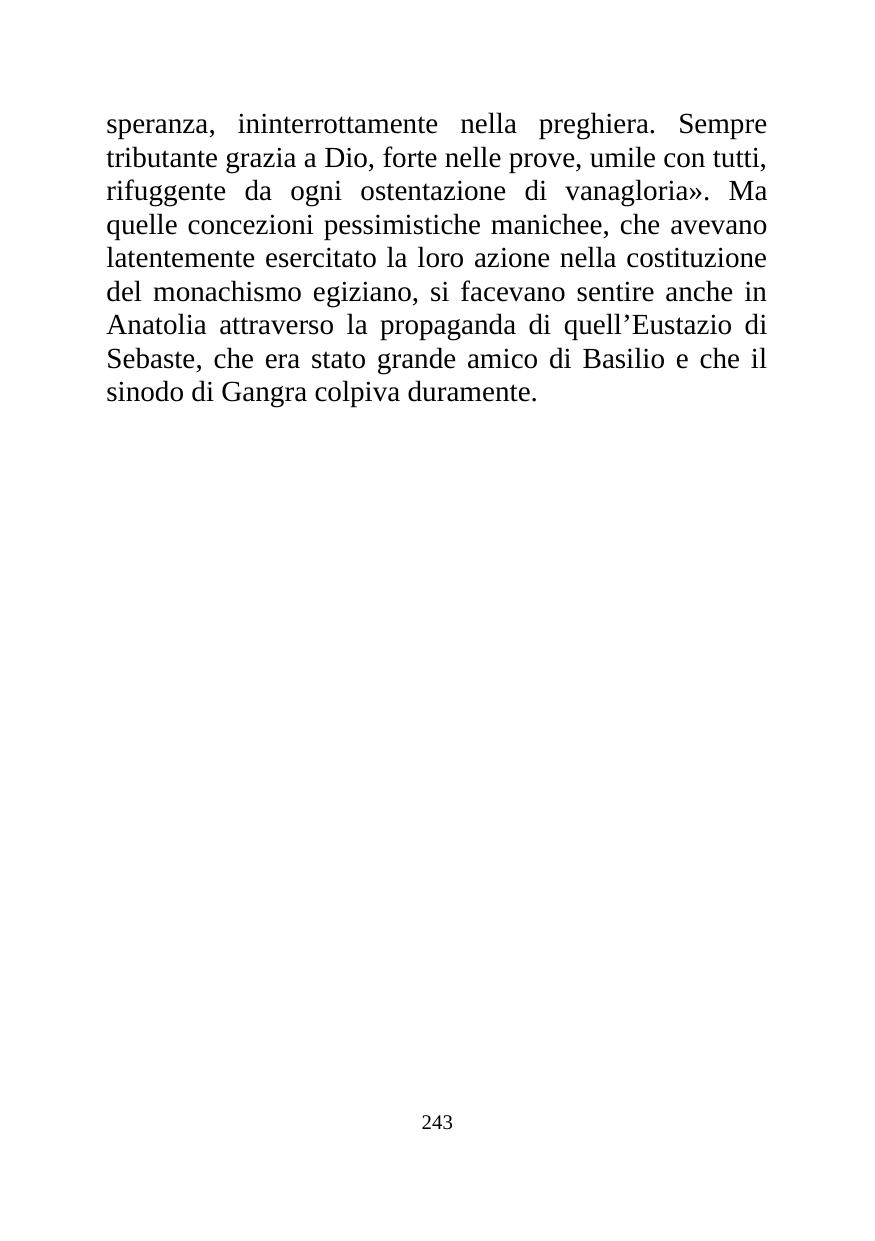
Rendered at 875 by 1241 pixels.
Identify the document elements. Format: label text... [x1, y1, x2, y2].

text speranza, ininterrottamente nella preghiera. Sempre tributante grazia a Dio, forte nelle prove, umile con tutti, rifuggente da ogni ostentazione di vanagloria». Ma quelle concezioni pessimistiche manichee, che avevano latentemente esercitato la loro azione nella costituzione del monachismo egiziano, si facevano sentire anche in Anatolia attraverso la propaganda di quell’Eustazio di Sebaste, che era stato grande amico di Basilio e che il sinodo di Gangra colpiva duramente. [106, 106, 768, 408]
